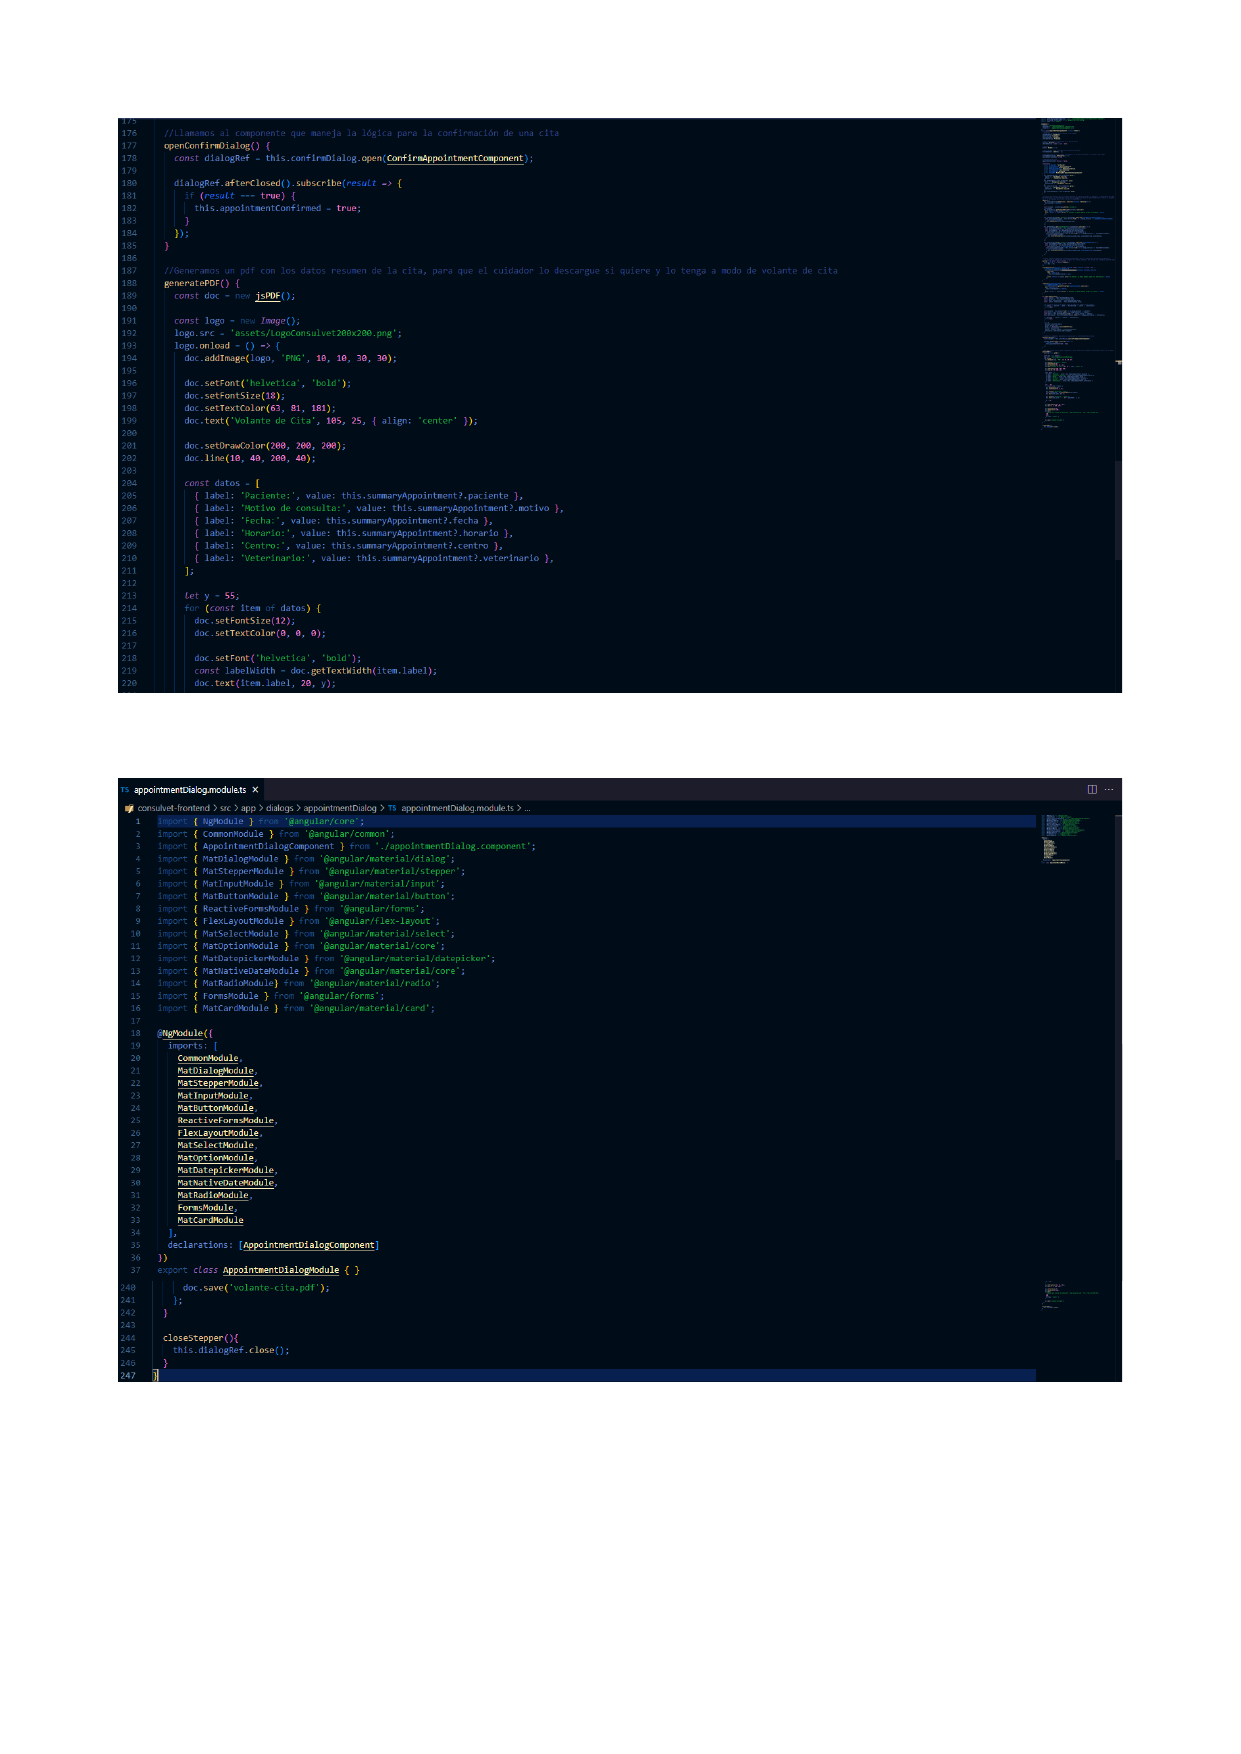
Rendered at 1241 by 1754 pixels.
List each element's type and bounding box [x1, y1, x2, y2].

picture [118, 118, 1123, 693]
picture [118, 778, 1123, 1382]
